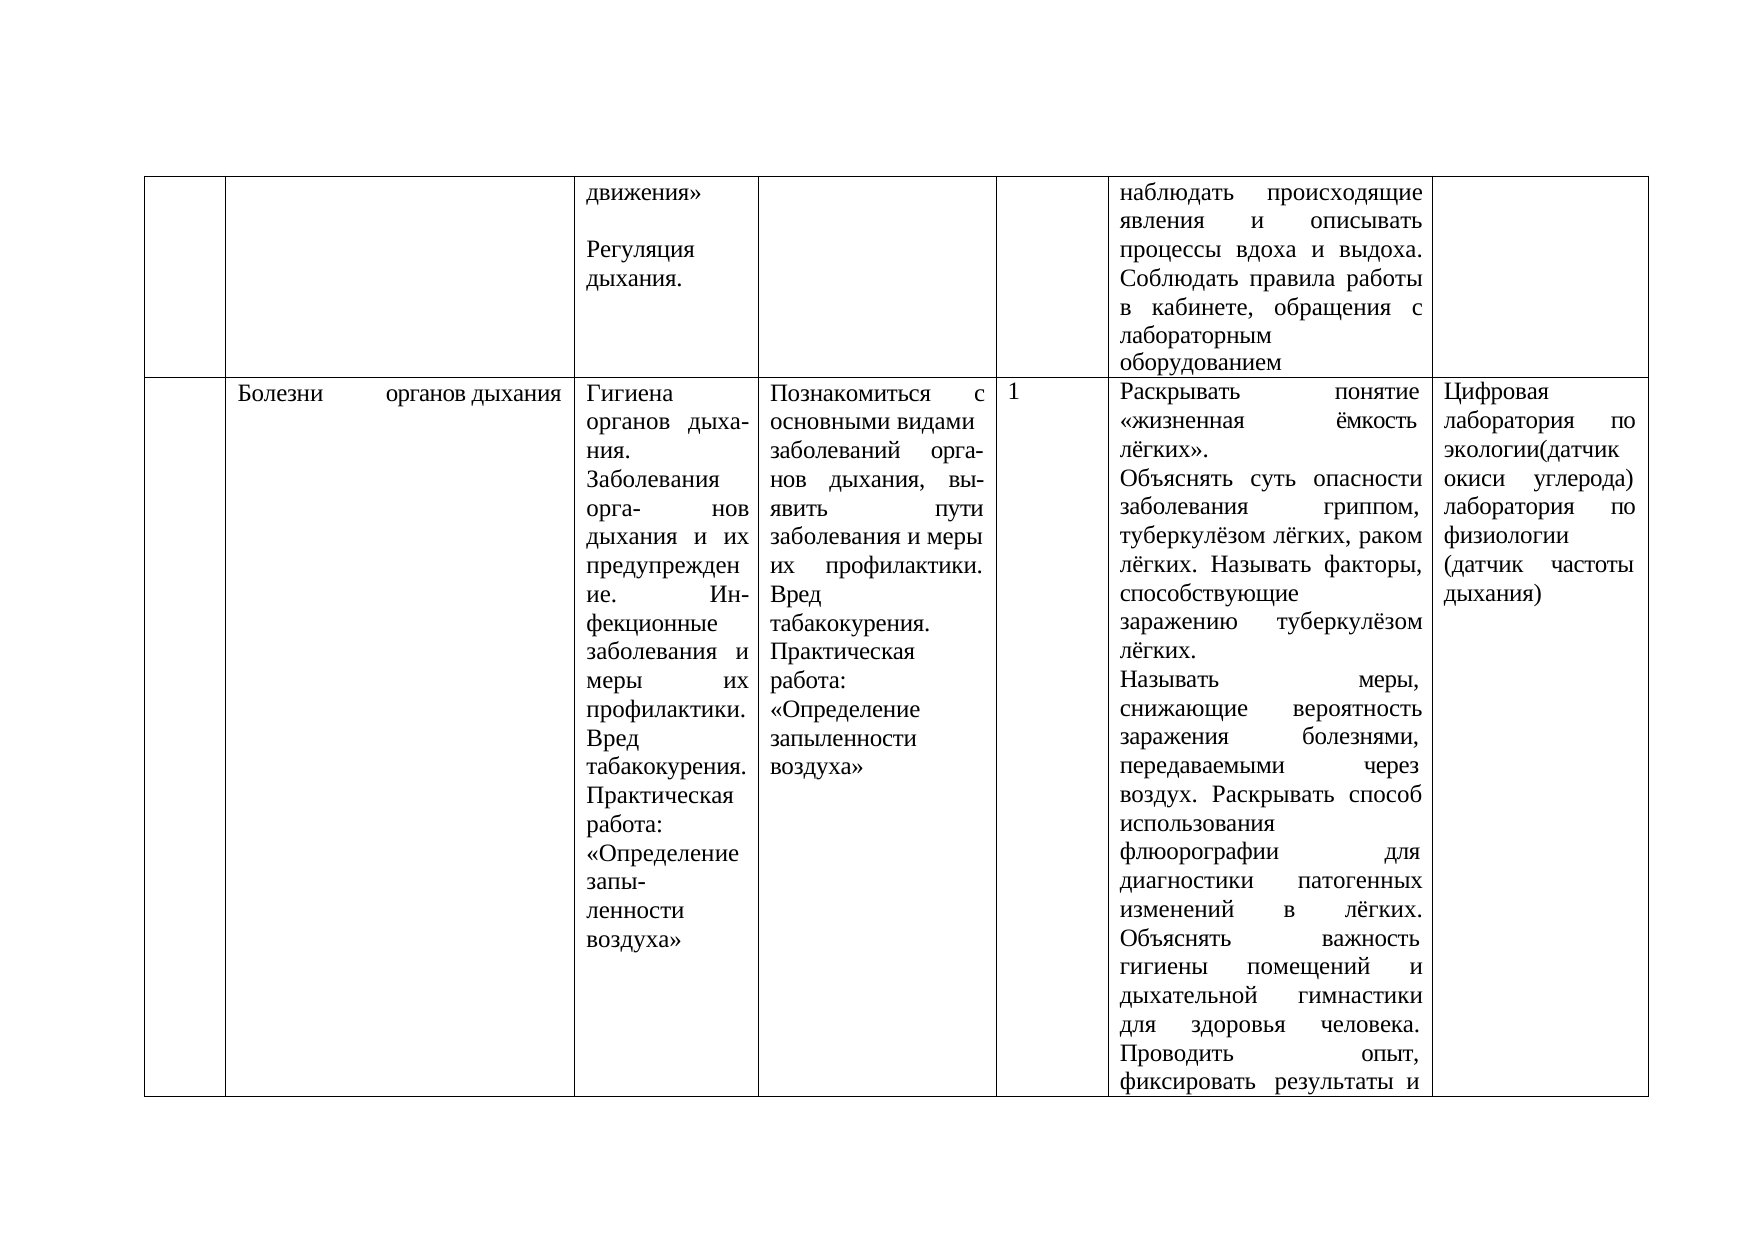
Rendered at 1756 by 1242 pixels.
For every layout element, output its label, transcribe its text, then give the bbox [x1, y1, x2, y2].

table_cell Цифровая лаборатория по экологии(датчик окиси углерода) лаборатория по физиологии (датчик частоты дыхания) [1433, 378, 1648, 1096]
table_header [226, 177, 574, 377]
table_header [1433, 177, 1648, 377]
table_header наблюдать происходящие явления и описывать процессы вдоха и выдоха. Соблюдать правила работы в кабинете, обращения с лабораторным оборудованием [1109, 177, 1432, 377]
table_cell [145, 378, 225, 1096]
table_header движения» Регуляция дыхания. [575, 177, 758, 377]
table_cell Болезни органов дыхания [226, 378, 574, 1096]
table_header [145, 177, 225, 377]
table_header [759, 177, 996, 377]
table_cell Познакомиться с основными видами заболеваний орга- нов дыхания, вы- явить пути заболевания и меры их профилактики. Вред табакокурения. Практическая работа: «Определение запыленности воздуха» [759, 378, 996, 1096]
table_header [997, 177, 1108, 377]
table_cell Гигиена органов дыха- ния. Заболевания орга- нов дыхания и их предупреждение. Ин- фекционные заболевания и меры их профилактики. Вред табакокурения. Практическая работа: «Определение запы- ленности воздуха» [575, 378, 758, 1096]
table_cell Раскрывать понятие «жизненная ёмкость лёгких». Объяснять суть опасности заболевания гриппом, туберкулёзом лёгких, раком лёгких. Называть факторы, способствующие заражению туберкулёзом лёгких. Называть меры, снижающие вероятность заражения болезнями, передаваемыми через воздух. Раскрывать способ использования флюорографии для диагностики патогенных изменений в лёгких. Объяснять важность гигиены помещений и дыхательной гимнастики для здоровья человека. Проводить опыт, фиксировать результаты и [1109, 378, 1432, 1096]
table_cell 1 [997, 378, 1108, 1096]
